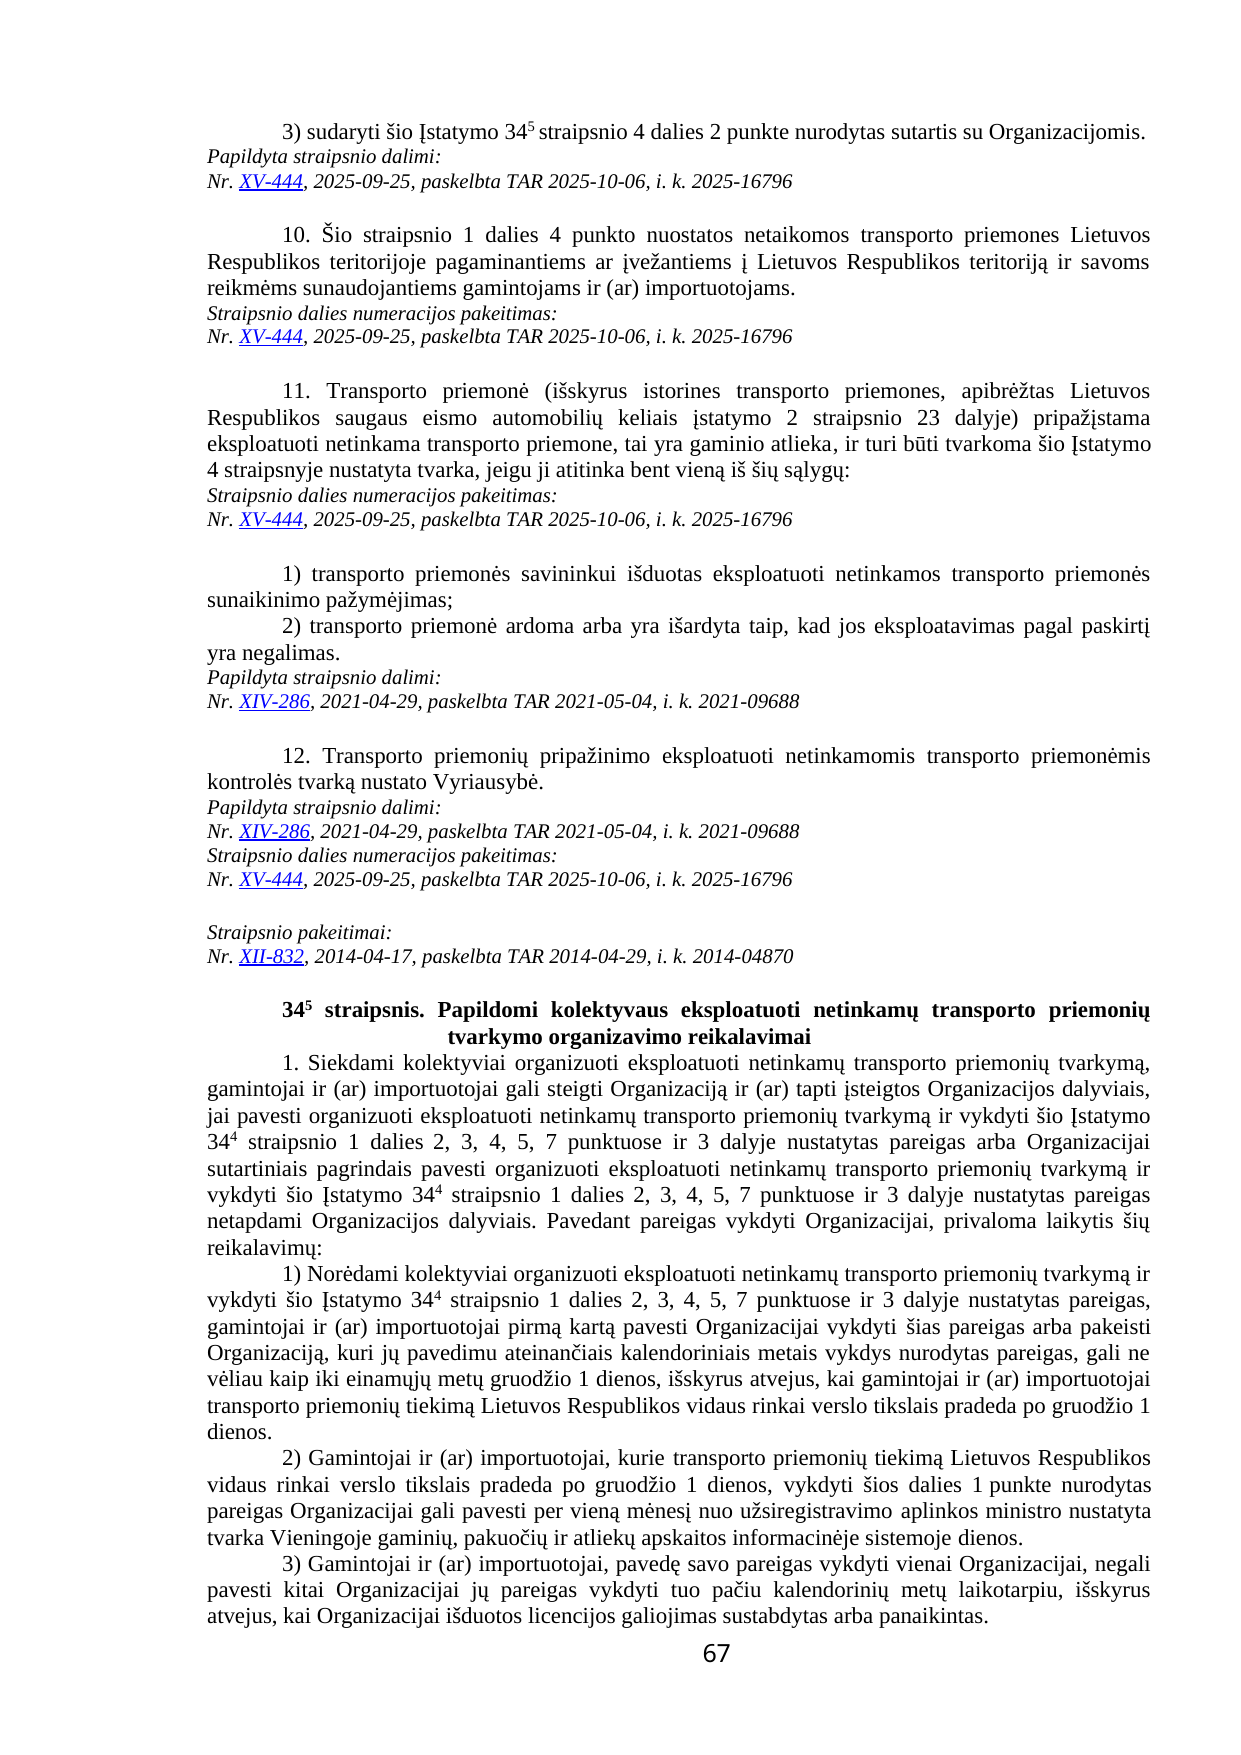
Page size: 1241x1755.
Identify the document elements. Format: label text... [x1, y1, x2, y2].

text Straipsnio dalies numeracijos pakeitimas: [207, 843, 1152, 867]
text Straipsnio dalies numeracijos pakeitimas: [207, 300, 1152, 324]
text 3) sudaryti šio Įstatymo 345 straipsnio 4 dalies 2 punkte nurodytas sutartis su Organizacijomis. [207, 118, 1152, 144]
text 3) Gamintojai ir (ar) importuotojai, pavedę savo pareigas vykdyti vienai Organizacijai, negali pavesti kitai Organizacijai jų pareigas vykdyti tuo pačiu kalendorinių metų laikotarpiu, išskyrus atvejus, kai Organizacijai išduotos licencijos galiojimas sustabdytas arba panaikintas. [207, 1550, 1152, 1629]
text 1) Norėdami kolektyviai organizuoti eksploatuoti netinkamų transporto priemonių tvarkymą ir vykdyti šio Įstatymo 344 straipsnio 1 dalies 2, 3, 4, 5, 7 punktuose ir 3 dalyje nustatytas pareigas, gamintojai ir (ar) importuotojai pirmą kartą pavesti Organizacijai vykdyti šias pareigas arba pakeisti Organizaciją, kuri jų pavedimu ateinančiais kalendoriniais metais vykdys nurodytas pareigas, gali ne vėliau kaip iki einamųjų metų gruodžio 1 dienos, išskyrus atvejus, kai gamintojai ir (ar) importuotojai transporto priemonių tiekimą Lietuvos Respublikos vidaus rinkai verslo tikslais pradeda po gruodžio 1 dienos. [207, 1260, 1152, 1444]
text Nr. XV-444, 2025-09-25, paskelbta TAR 2025-10-06, i. k. 2025-16796 [207, 867, 1152, 891]
text Nr. XV-444, 2025-09-25, paskelbta TAR 2025-10-06, i. k. 2025-16796 [207, 507, 1152, 531]
text Nr. XII-832, 2014-04-17, paskelbta TAR 2014-04-29, i. k. 2014-04870 [207, 944, 1152, 968]
text Nr. XV-444, 2025-09-25, paskelbta TAR 2025-10-06, i. k. 2025-16796 [207, 168, 1152, 193]
text Nr. XV-444, 2025-09-25, paskelbta TAR 2025-10-06, i. k. 2025-16796 [207, 324, 1152, 348]
text 11. Transporto priemonė (išskyrus istorines transporto priemones, apibrėžtas Lietuvos Respublikos saugaus eismo automobilių keliais įstatymo 2 straipsnio 23 dalyje) pripažįstama eksploatuoti netinkama transporto priemone, tai yra gaminio atlieka, ir turi būti tvarkoma šio Įstatymo 4 straipsnyje nustatyta tvarka, jeigu ji atitinka bent vieną iš šių sąlygų: [207, 377, 1152, 483]
text Nr. XIV-286, 2021-04-29, paskelbta TAR 2021-05-04, i. k. 2021-09688 [207, 689, 1152, 713]
text Straipsnio dalies numeracijos pakeitimas: [207, 483, 1152, 507]
text Papildyta straipsnio dalimi: [207, 665, 1152, 689]
text 10. Šio straipsnio 1 dalies 4 punkto nuostatos netaikomos transporto priemones Lietuvos Respublikos teritorijoje pagaminantiems ar įvežantiems į Lietuvos Respublikos teritoriją ir savoms reikmėms sunaudojantiems gamintojams ir (ar) importuotojams. [207, 221, 1152, 300]
text 12. Transporto priemonių pripažinimo eksploatuoti netinkamomis transporto priemonėmis kontrolės tvarką nustato Vyriausybė. [207, 742, 1152, 794]
text 2) transporto priemonė ardoma arba yra išardyta taip, kad jos eksploatavimas pagal paskirtį yra negalimas. [207, 612, 1152, 665]
text 1. Siekdami kolektyviai organizuoti eksploatuoti netinkamų transporto priemonių tvarkymą, gamintojai ir (ar) importuotojai gali steigti Organizaciją ir (ar) tapti įsteigtos Organizacijos dalyviais, jai pavesti organizuoti eksploatuoti netinkamų transporto priemonių tvarkymą ir vykdyti šio Įstatymo 344 straipsnio 1 dalies 2, 3, 4, 5, 7 punktuose ir 3 dalyje nustatytas pareigas arba Organizacijai sutartiniais pagrindais pavesti organizuoti eksploatuoti netinkamų transporto priemonių tvarkymą ir vykdyti šio Įstatymo 344 straipsnio 1 dalies 2, 3, 4, 5, 7 punktuose ir 3 dalyje nustatytas pareigas netapdami Organizacijos dalyviais. Pavedant pareigas vykdyti Organizacijai, privaloma laikytis šių reikalavimų: [207, 1049, 1152, 1260]
text 345 straipsnis. Papildomi kolektyvaus eksploatuoti netinkamų transporto priemonių tvarkymo organizavimo reikalavimai [282, 996, 1152, 1049]
text 2) Gamintojai ir (ar) importuotojai, kurie transporto priemonių tiekimą Lietuvos Respublikos vidaus rinkai verslo tikslais pradeda po gruodžio 1 dienos, vykdyti šios dalies 1 punkte nurodytas pareigas Organizacijai gali pavesti per vieną mėnesį nuo užsiregistravimo aplinkos ministro nustatyta tvarka Vieningoje gaminių, pakuočių ir atliekų apskaitos informacinėje sistemoje dienos. [207, 1444, 1152, 1550]
text Straipsnio pakeitimai: [207, 919, 1152, 944]
text Papildyta straipsnio dalimi: [207, 144, 1152, 168]
text Papildyta straipsnio dalimi: [207, 794, 1152, 819]
text 1) transporto priemonės savininkui išduotas eksploatuoti netinkamos transporto priemonės sunaikinimo pažymėjimas; [207, 559, 1152, 612]
text Nr. XIV-286, 2021-04-29, paskelbta TAR 2021-05-04, i. k. 2021-09688 [207, 819, 1152, 843]
